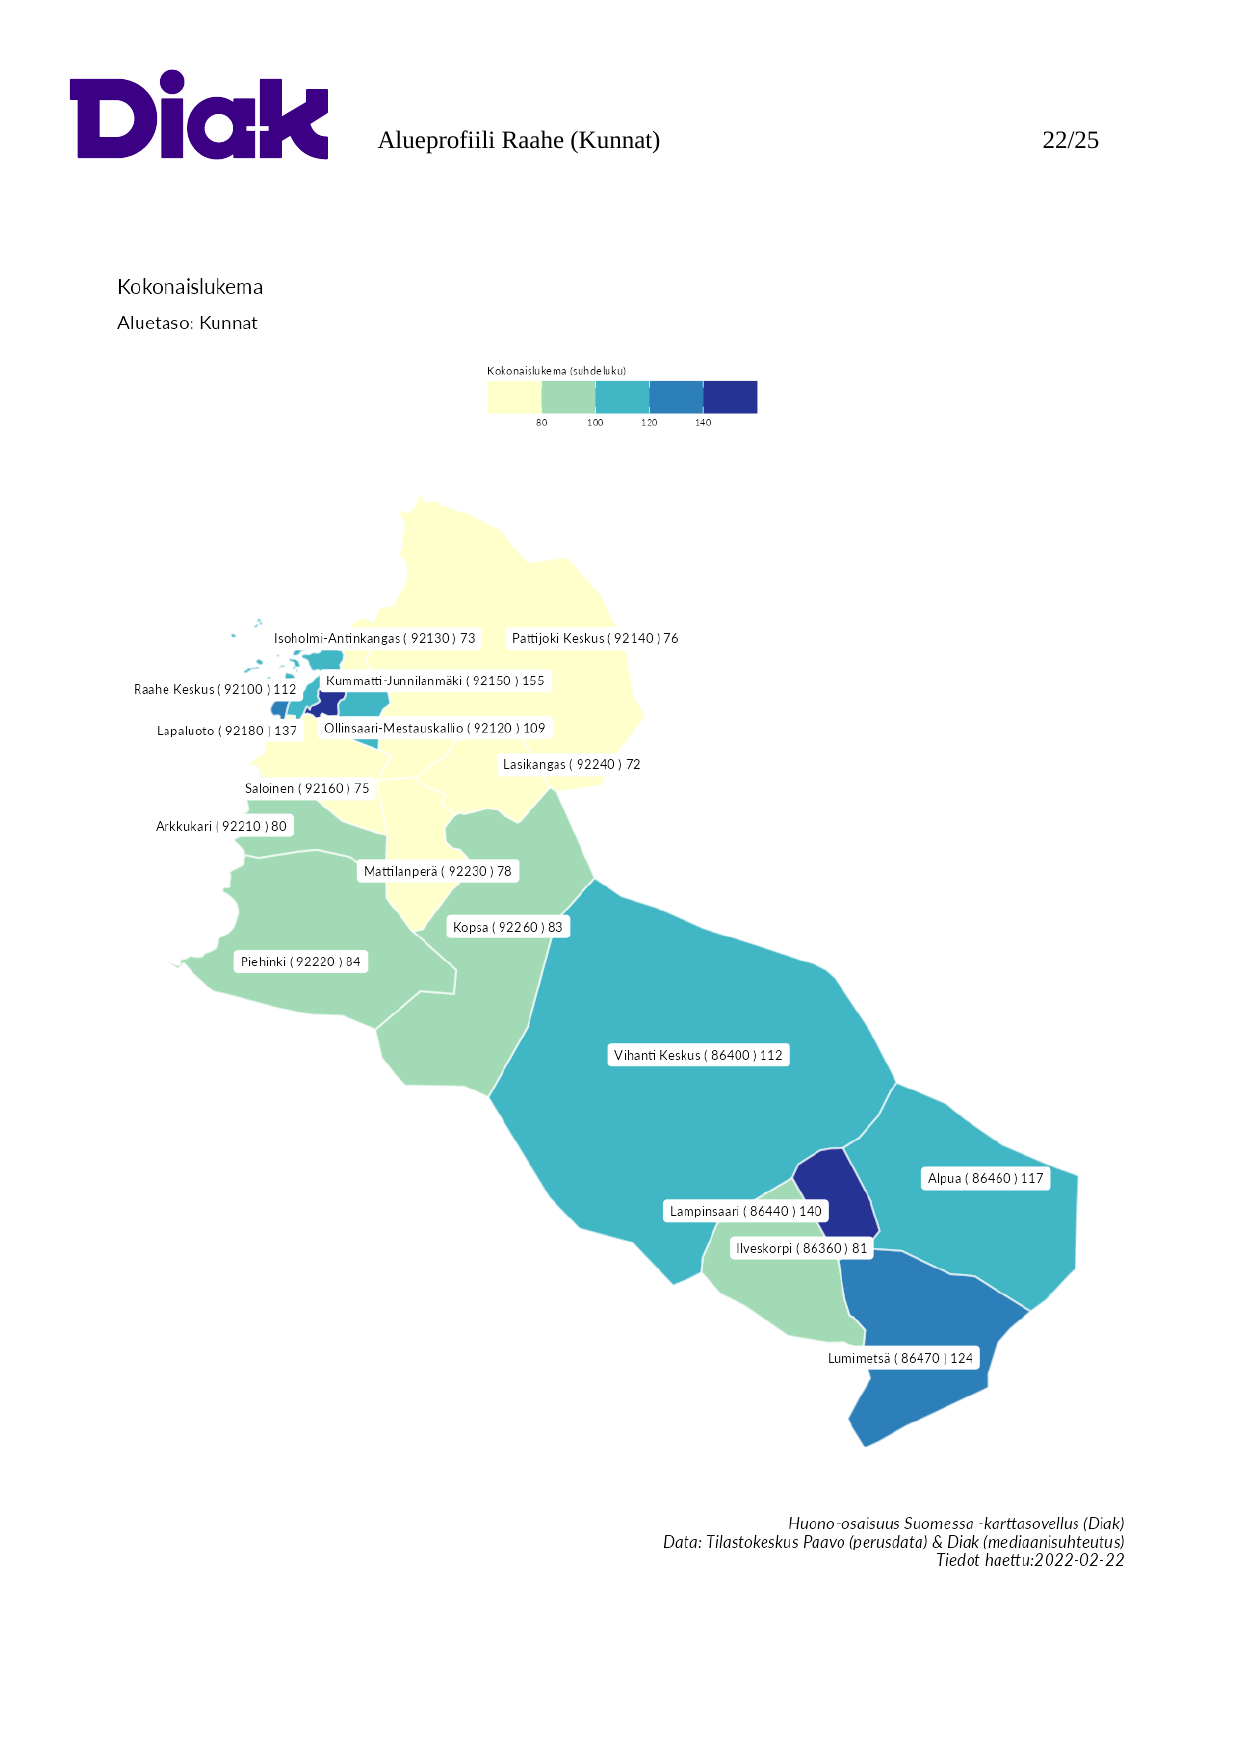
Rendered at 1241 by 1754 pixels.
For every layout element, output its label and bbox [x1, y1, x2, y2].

picture [61, 196, 1179, 1651]
